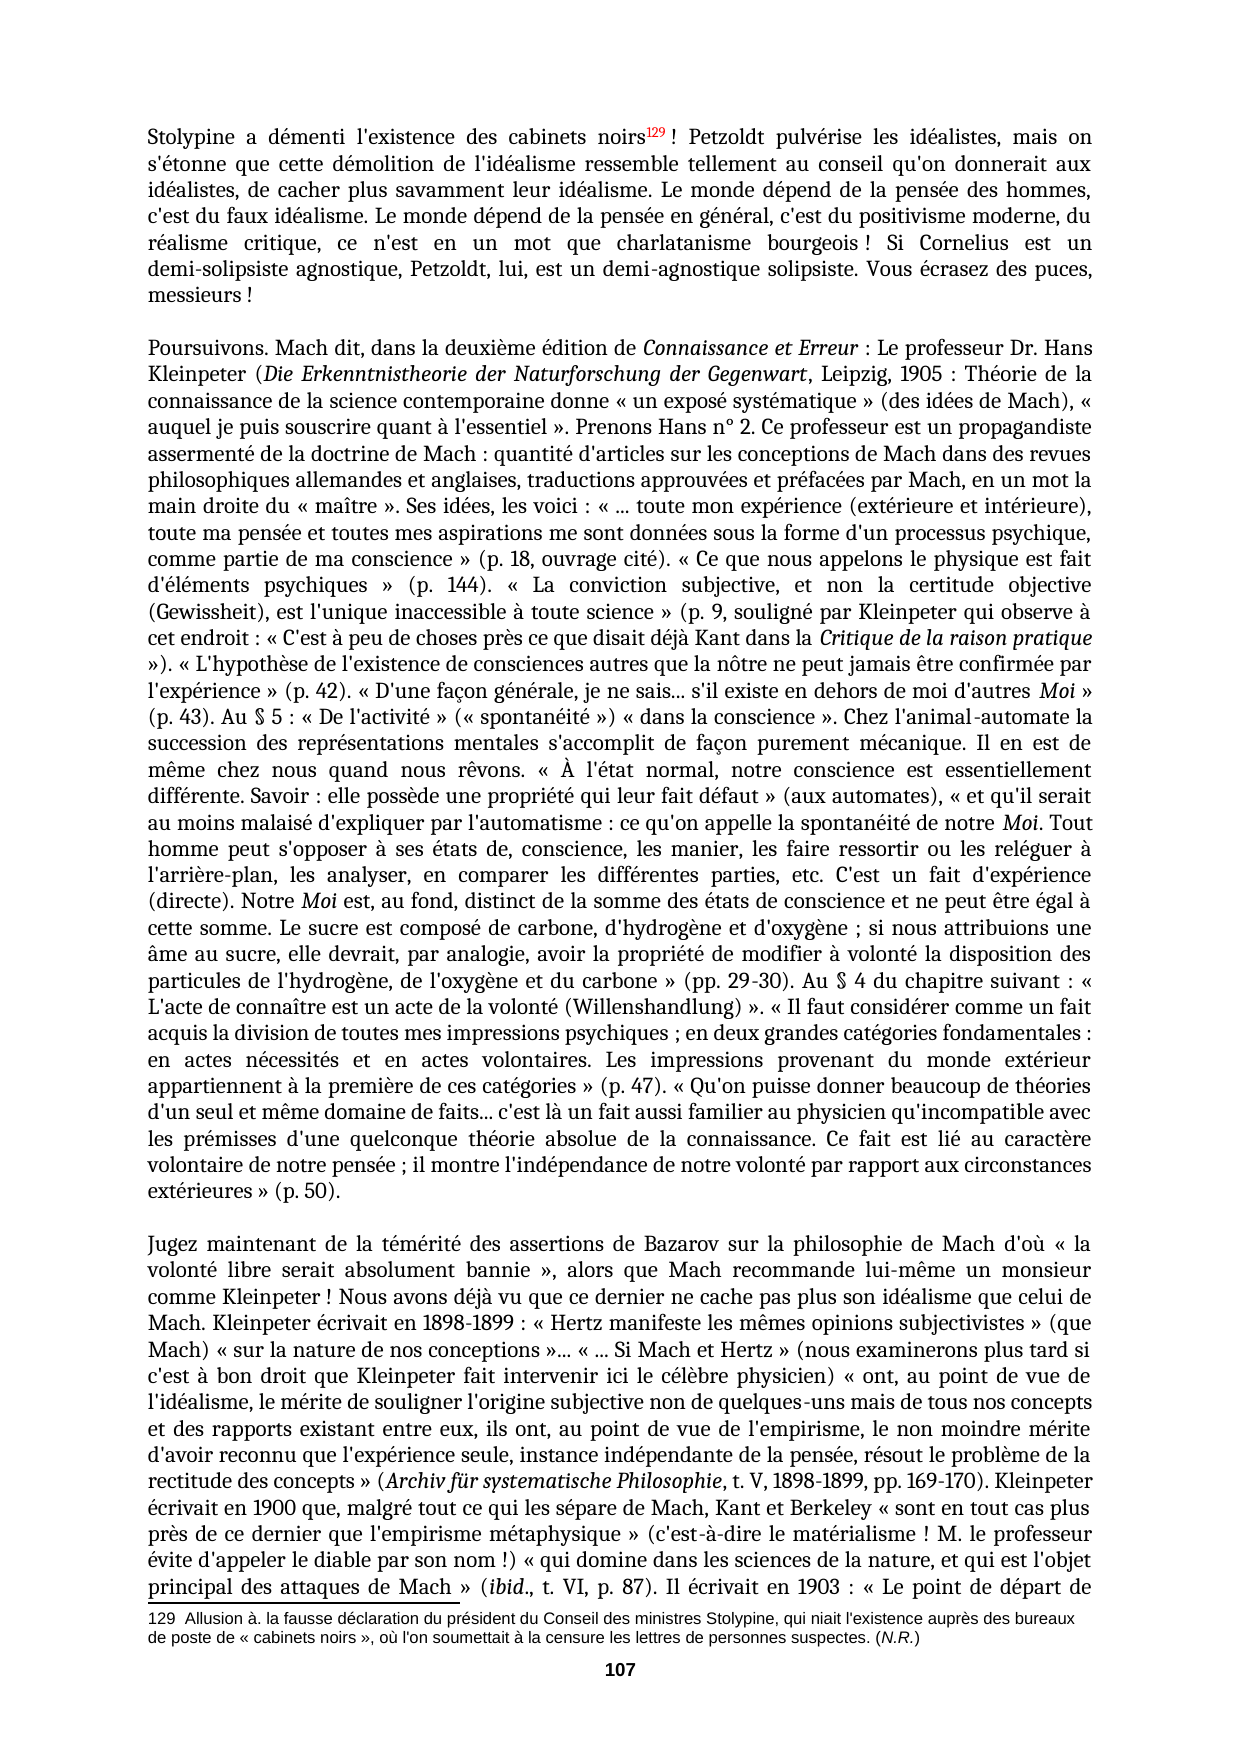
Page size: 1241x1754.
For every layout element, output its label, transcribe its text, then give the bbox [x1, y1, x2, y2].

text Allusion à. la fausse déclaration du président du Conseil des ministres Stolypine, qui niait l'existence auprès des bureaux de poste de « cabinets noirs », où l'on soumettait à la censure les lettres de personnes suspectes. (N.R.) [148, 1609, 1093, 1647]
text Jugez maintenant de la témérité des assertions de Bazarov sur la philosophie de Mach d'où « la volonté libre serait absolument bannie », alors que Mach recommande lui-même un monsieur comme Kleinpeter ! Nous avons déjà vu que ce dernier ne cache pas plus son idéalisme que celui de Mach. Kleinpeter écrivait en 1898‑1899 : « Hertz manifeste les mêmes opinions subjectivistes » (que Mach) « sur la nature de nos conceptions »... « ... Si Mach et Hertz » (nous examinerons plus tard si c'est à bon droit que Kleinpeter fait intervenir ici le célèbre physicien) « ont, au point de vue de l'idéalisme, le mérite de souligner l'origine subjective non de quelques‑uns mais de tous nos concepts et des rapports existant entre eux, ils ont, au point de vue de l'empirisme, le non moindre mérite d'avoir reconnu que l'expérience seule, instance indépendante de la pensée, résout le problème de la rectitude des concepts » (Archiv für systematische Philosophie, t. V, 1898‑1899, pp. 169‑170). Kleinpeter écrivait en 1900 que, malgré tout ce qui les sépare de Mach, Kant et Berkeley « sont en tout cas plus près de ce dernier que l'empirisme métaphysique » (c'est‑à‑dire le matérialisme ! M. le professeur évite d'appeler le diable par son nom !) « qui domine dans les sciences de la nature, et qui est l'objet principal des attaques de Mach » (ibid., t. VI, p. 87). Il écrivait en 1903 : « Le point de départ de [148, 1231, 1093, 1600]
text Stolypine a démenti l'existence des cabinets noirs ! Petzoldt pulvérise les idéalistes, mais on s'étonne que cette démolition de l'idéalisme ressemble tellement au conseil qu'on donnerait aux idéalistes, de cacher plus savamment leur idéalisme. Le monde dépend de la pensée des hommes, c'est du faux idéalisme. Le monde dépend de la pensée en général, c'est du positivisme moderne, du réalisme critique, ce n'est en un mot que charlatanisme bourgeois ! Si Cornelius est un demi‑solipsiste agnostique, Petzoldt, lui, est un demi‑agnostique solipsiste. Vous écrasez des puces, messieurs ! [148, 124, 1093, 308]
text Poursuivons. Mach dit, dans la deuxième édition de Connaissance et Erreur : Le professeur Dr. Hans Kleinpeter (Die Erkenntnistheorie der Naturforschung der Gegenwart, Leipzig, 1905 : Théorie de la connaissance de la science contemporaine donne « un exposé systématique » (des idées de Mach), « auquel je puis souscrire quant à l'essentiel ». Prenons Hans n° 2. Ce professeur est un propagandiste assermenté de la doctrine de Mach : quantité d'articles sur les conceptions de Mach dans des revues philosophiques allemandes et anglaises, traductions approuvées et préfacées par Mach, en un mot la main droite du « maître ». Ses idées, les voici : « ... toute mon expérience (extérieure et intérieure), toute ma pensée et toutes mes aspirations me sont données sous la forme d'un processus psychique, comme partie de ma conscience » (p. 18, ouvrage cité). « Ce que nous appelons le physique est fait d'éléments psychiques » (p. 144). « La conviction subjective, et non la certitude objective (Gewissheit), est l'unique inaccessible à toute science » (p. 9, souligné par Kleinpeter qui observe à cet endroit : « C'est à peu de choses près ce que disait déjà Kant dans la Critique de la raison pratique »). « L'hypothèse de l'existence de consciences autres que la nôtre ne peut jamais être confirmée par l'expérience » (p. 42). « D'une façon générale, je ne sais... s'il existe en dehors de moi d'autres Moi » (p. 43). Au § 5 : « De l'activité » (« spontanéité ») « dans la conscience ». Chez l'animal‑automate la succession des représentations mentales s'accomplit de façon purement mécanique. Il en est de même chez nous quand nous rêvons. « À l'état normal, notre conscience est essentiellement différente. Savoir : elle possède une propriété qui leur fait défaut » (aux automates), « et qu'il serait au moins malaisé d'expliquer par l'automatisme : ce qu'on appelle la spontanéité de notre Moi. Tout homme peut s'opposer à ses états de, conscience, les manier, les faire ressortir ou les reléguer à l'arrière‑plan, les analyser, en comparer les différentes parties, etc. C'est un fait d'expérience (directe). Notre Moi est, au fond, distinct de la somme des états de conscience et ne peut être égal à cette somme. Le sucre est composé de carbone, d'hydrogène et d'oxygène ; si nous attribuions une âme au sucre, elle devrait, par analogie, avoir la propriété de modifier à volonté la disposition des particules de l'hydrogène, de l'oxygène et du carbone » (pp. 29‑30). Au § 4 du chapitre suivant : « L'acte de connaître est un acte de la volonté (Willenshandlung) ». « Il faut considérer comme un fait acquis la division de toutes mes impressions psychiques ; en deux grandes catégories fondamentales : en actes nécessités et en actes volontaires. Les impressions provenant du monde extérieur appartiennent à la première de ces catégories » (p. 47). « Qu'on puisse donner beaucoup de théories d'un seul et même domaine de faits... c'est là un fait aussi familier au physicien qu'incompatible avec les prémisses d'une quelconque théorie absolue de la connaissance. Ce fait est lié au caractère volontaire de notre pensée ; il montre l'indépendance de notre volonté par rapport aux circonstances extérieures » (p. 50). [148, 335, 1093, 1204]
